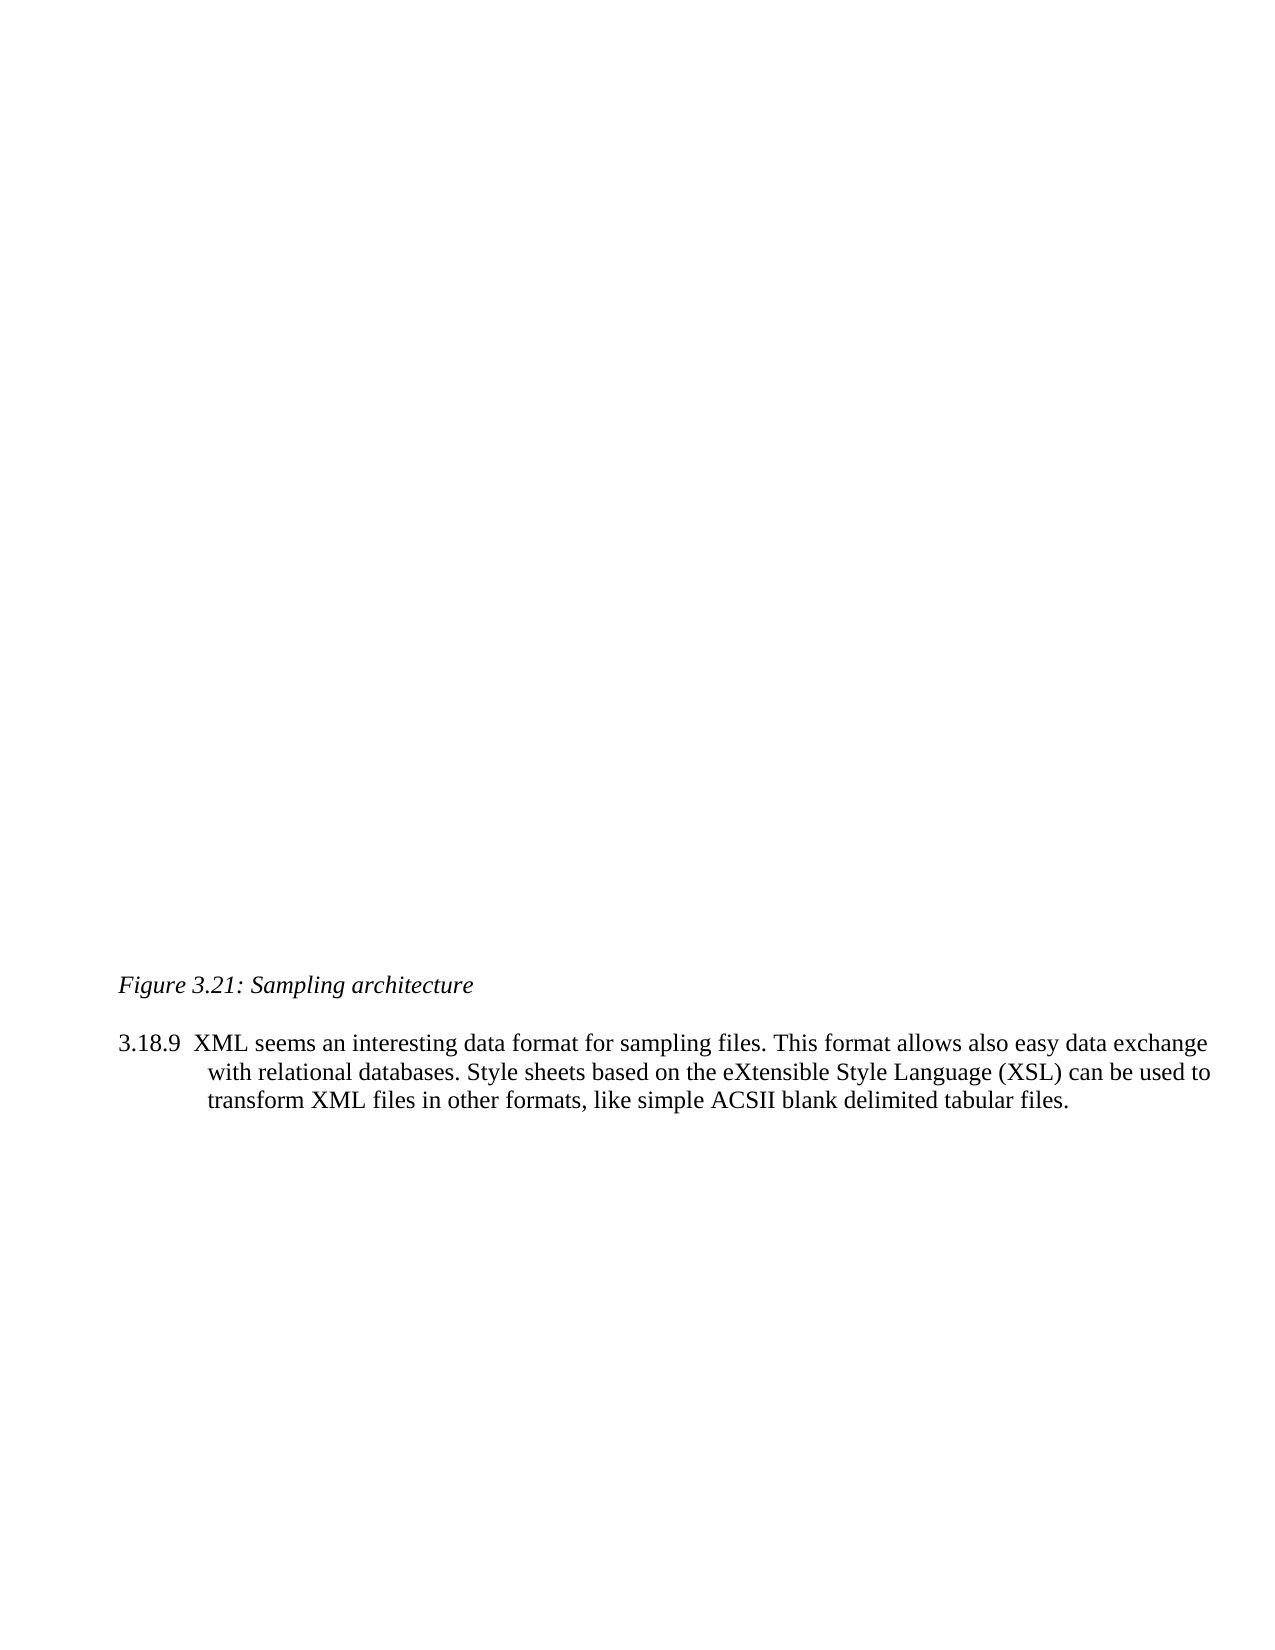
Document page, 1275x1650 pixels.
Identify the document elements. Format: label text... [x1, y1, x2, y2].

subtitle XML seems an interesting data format for sampling files. This format allows also easy data exchange with relational databases. Style sheets based on the eXtensible Style Language (XSL) can be used to transform XML files in other formats, like simple ACSII blank delimited tabular files. [118, 1028, 1216, 1114]
text Figure 3.21: Sampling architecture [118, 59, 1141, 999]
